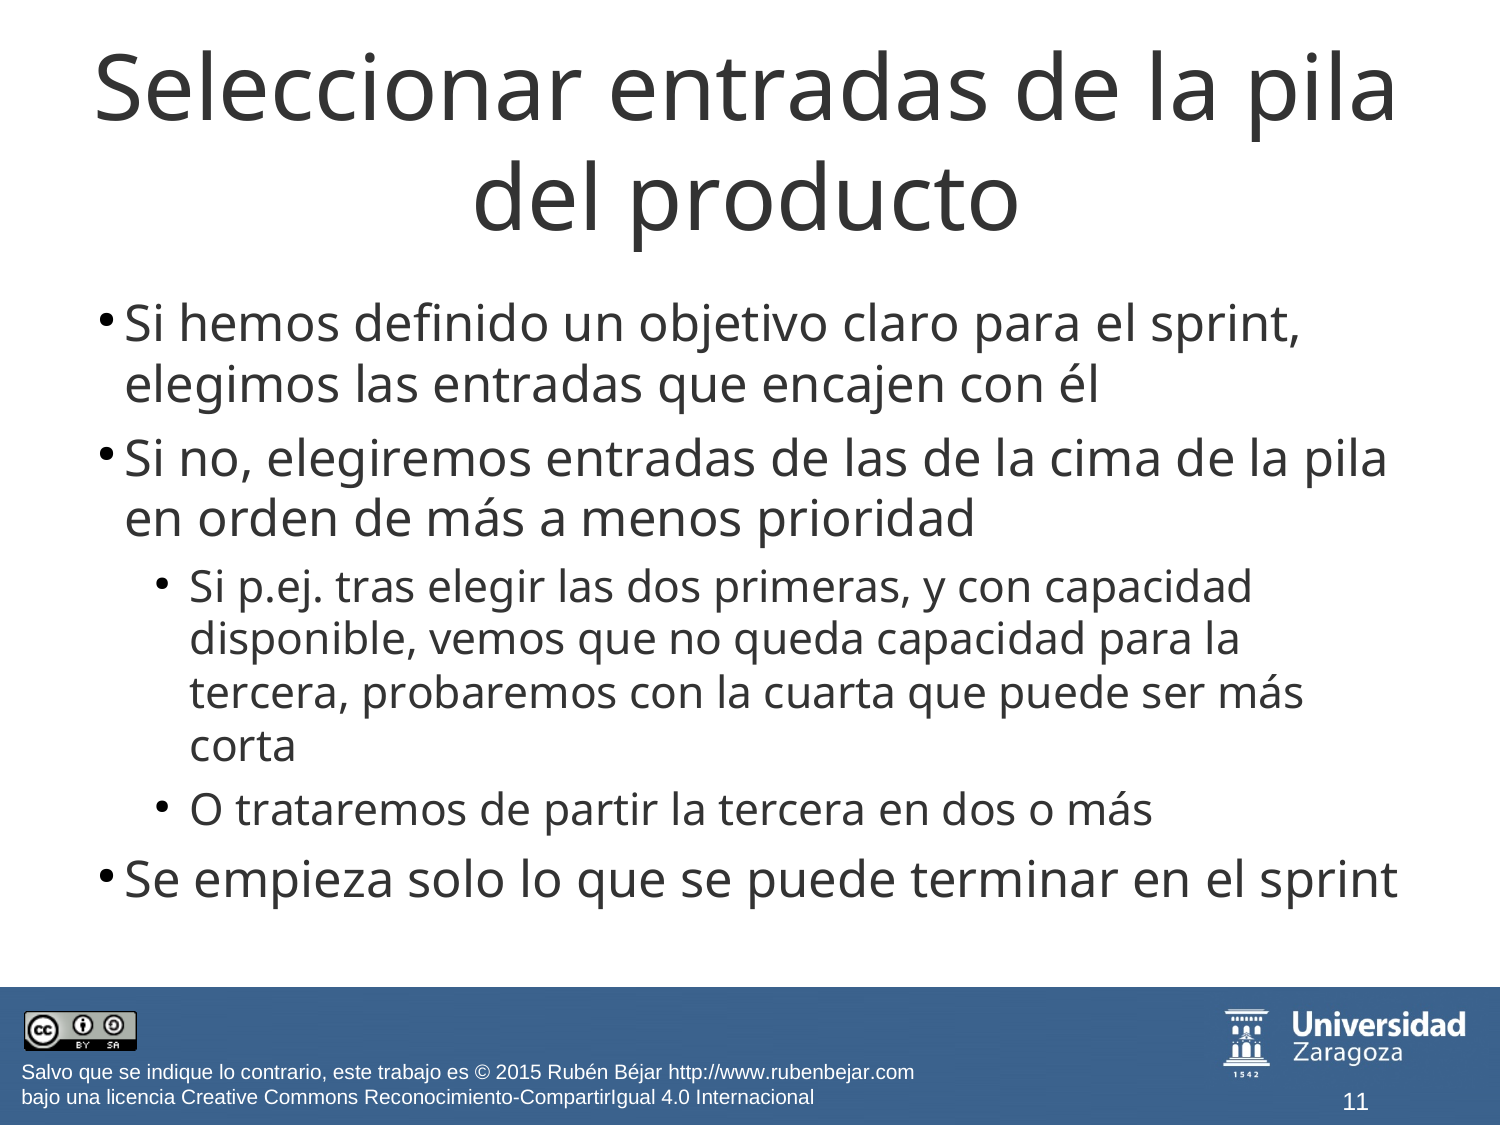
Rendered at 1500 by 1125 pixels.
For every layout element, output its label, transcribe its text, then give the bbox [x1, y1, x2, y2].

picture [0, 987, 1500, 1125]
title Seleccionar entradas de la pila del producto [74, 21, 1420, 257]
list Si hemos definido un objetivo claro para el sprint, elegimos las entradas que encajen con él Si no, elegiremos entradas de las de la cima de la pila en orden de más a menos prioridad Si p.ej. tras elegir las dos primeras, y con capacidad disponible, vemos que no queda capacidad para la tercera, probaremos con la cuarta que puede ser más corta O trataremos de partir la tercera en dos o más Se empieza solo lo que se puede terminar en el sprint [82, 283, 1418, 957]
